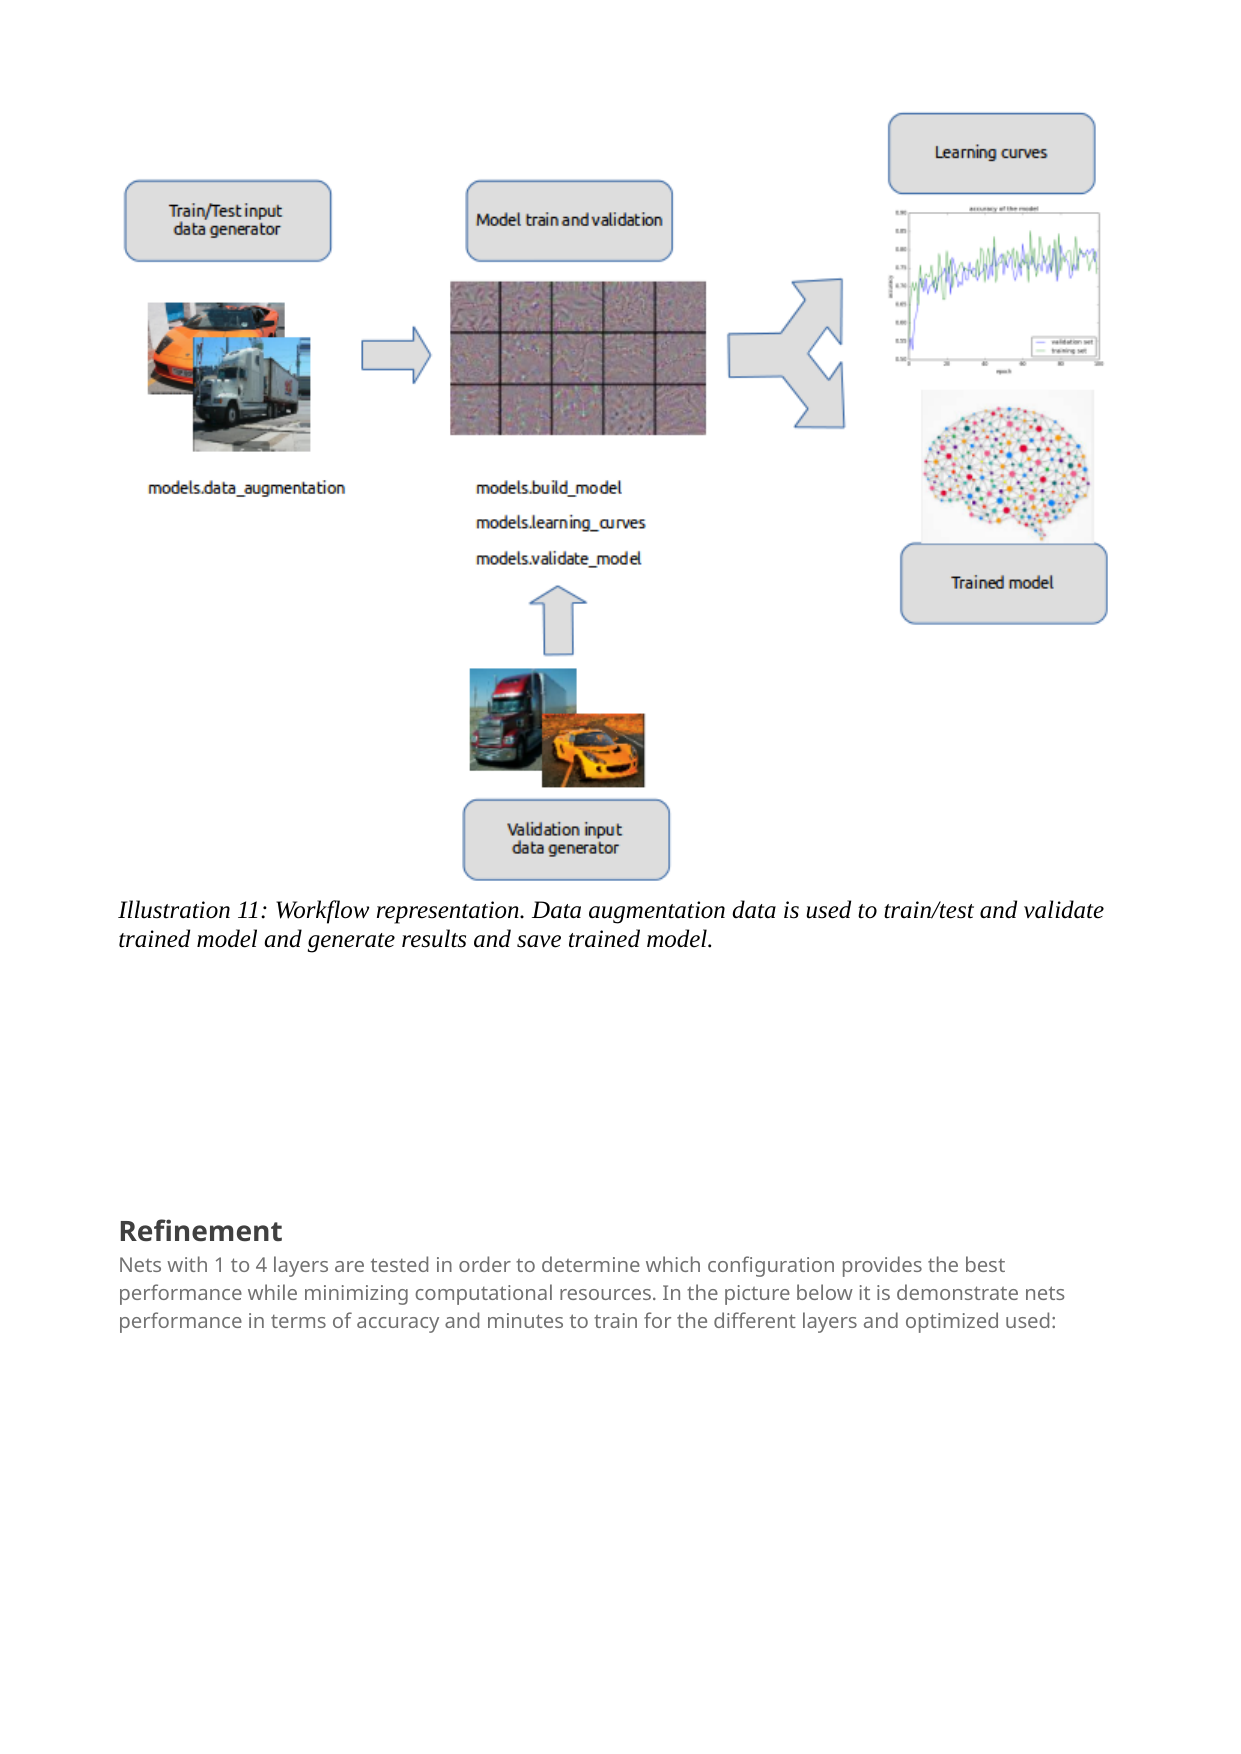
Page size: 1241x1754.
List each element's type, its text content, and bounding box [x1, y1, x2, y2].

picture [118, 71, 1123, 896]
text Nets with 1 to 4 layers are tested in order to determine which configuration provides the best performance while minimizing computational resources. In the picture below it is demonstrate nets performance in terms of accuracy and minutes to train for the different layers and optimized used: [118, 1250, 1122, 1334]
text Illustration 11: Workflow representation. Data augmentation data is used to train/test and validate trained model and generate results and save trained model. [118, 896, 1122, 953]
subtitle Refinement [118, 1193, 1122, 1250]
